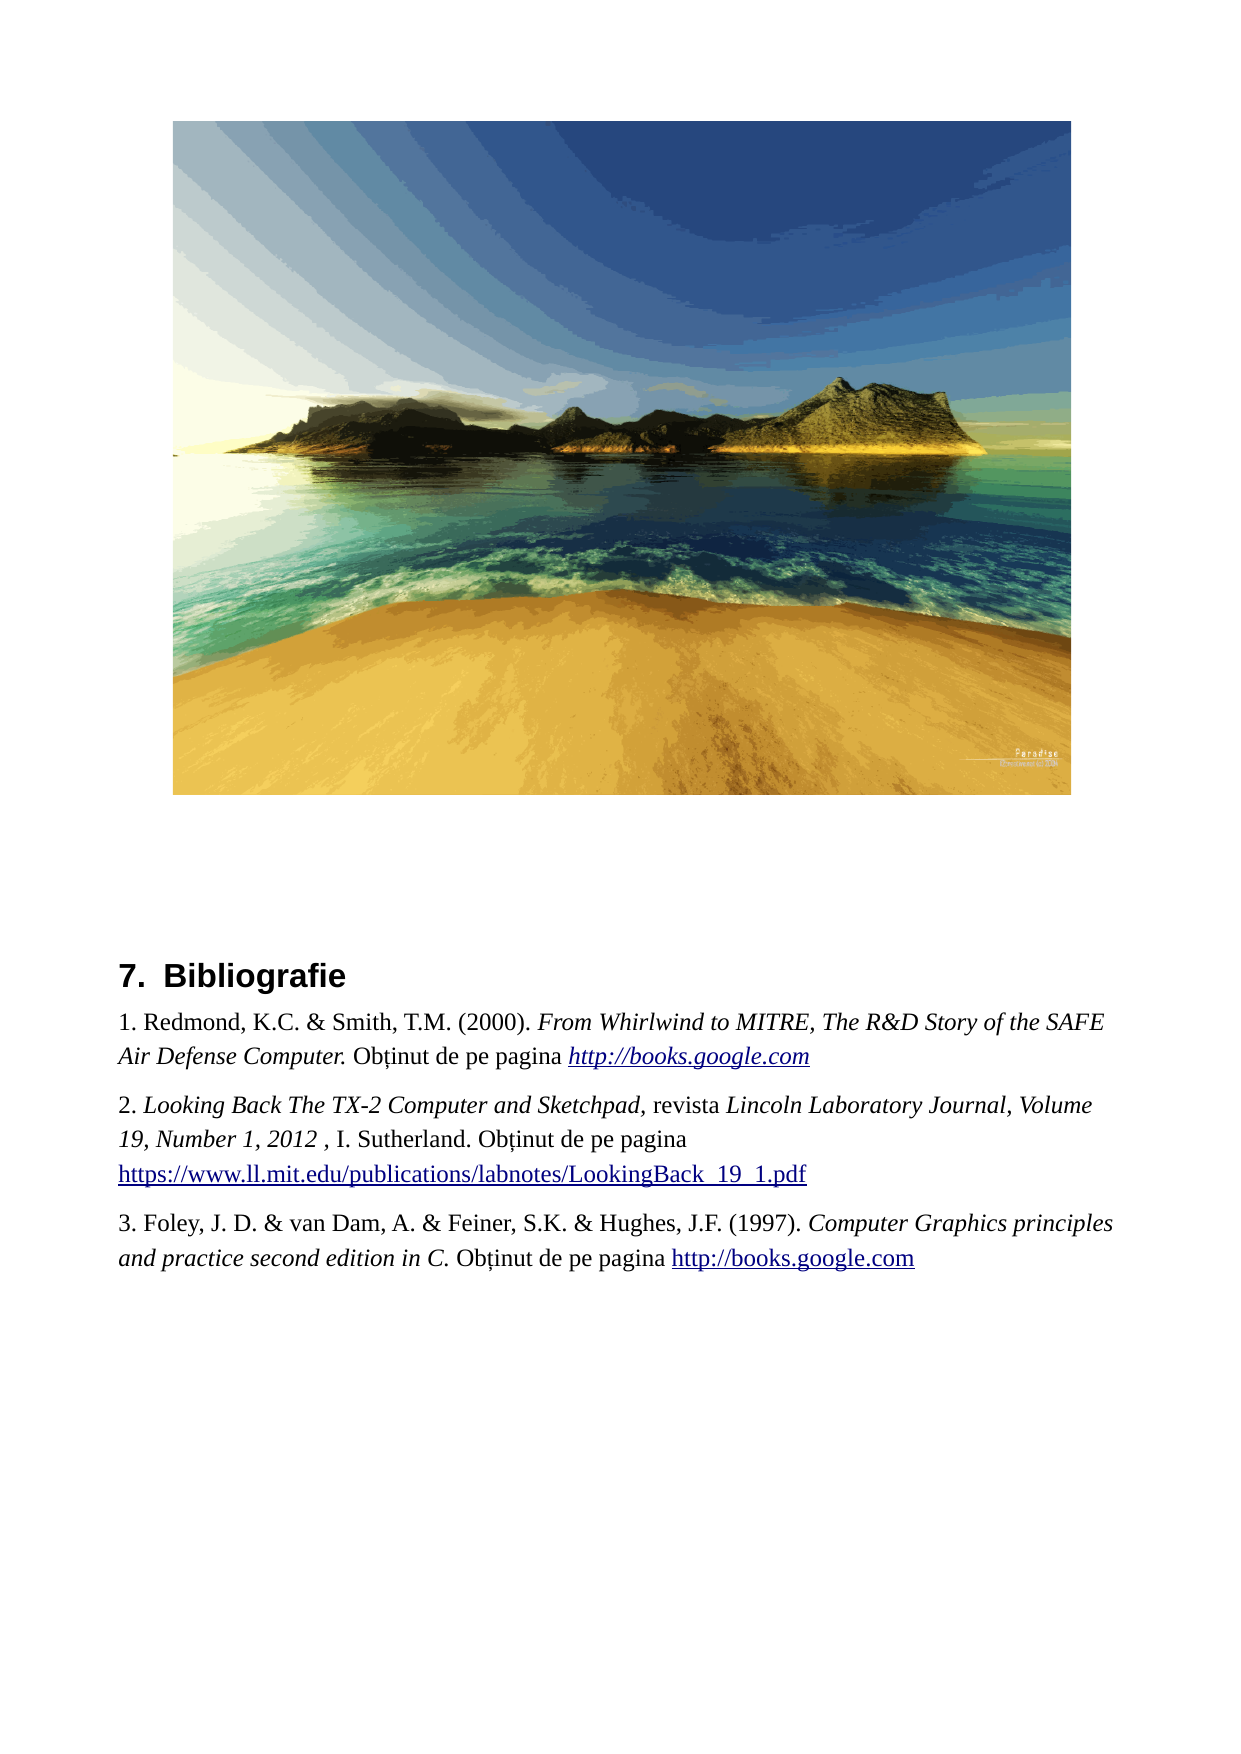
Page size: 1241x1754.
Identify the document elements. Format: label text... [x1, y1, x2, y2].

text 3. Foley, J. D. & van Dam, A. & Feiner, S.K. & Hughes, J.F. (1997). Computer Graphics principles and practice second edition in C. Obținut de pe pagina http://books.google.com [118, 1208, 1122, 1271]
picture [172, 121, 1072, 795]
text 2. Looking Back The TX-2 Computer and Sketchpad, revista Lincoln Laboratory Journal, Volume 19, Number 1, 2012 , I. Sutherland. Obținut de pe pagina https://www.ll.mit.edu/publications/labnotes/LookingBack_19_1.pdf [118, 1090, 1122, 1188]
subtitle Bibliografie [118, 956, 1122, 994]
text 1. Redmond, K.C. & Smith, T.M. (2000). From Whirlwind to MITRE, The R&D Story of the SAFE Air Defense Computer. Obținut de pe pagina http://books.google.com [118, 1007, 1122, 1070]
